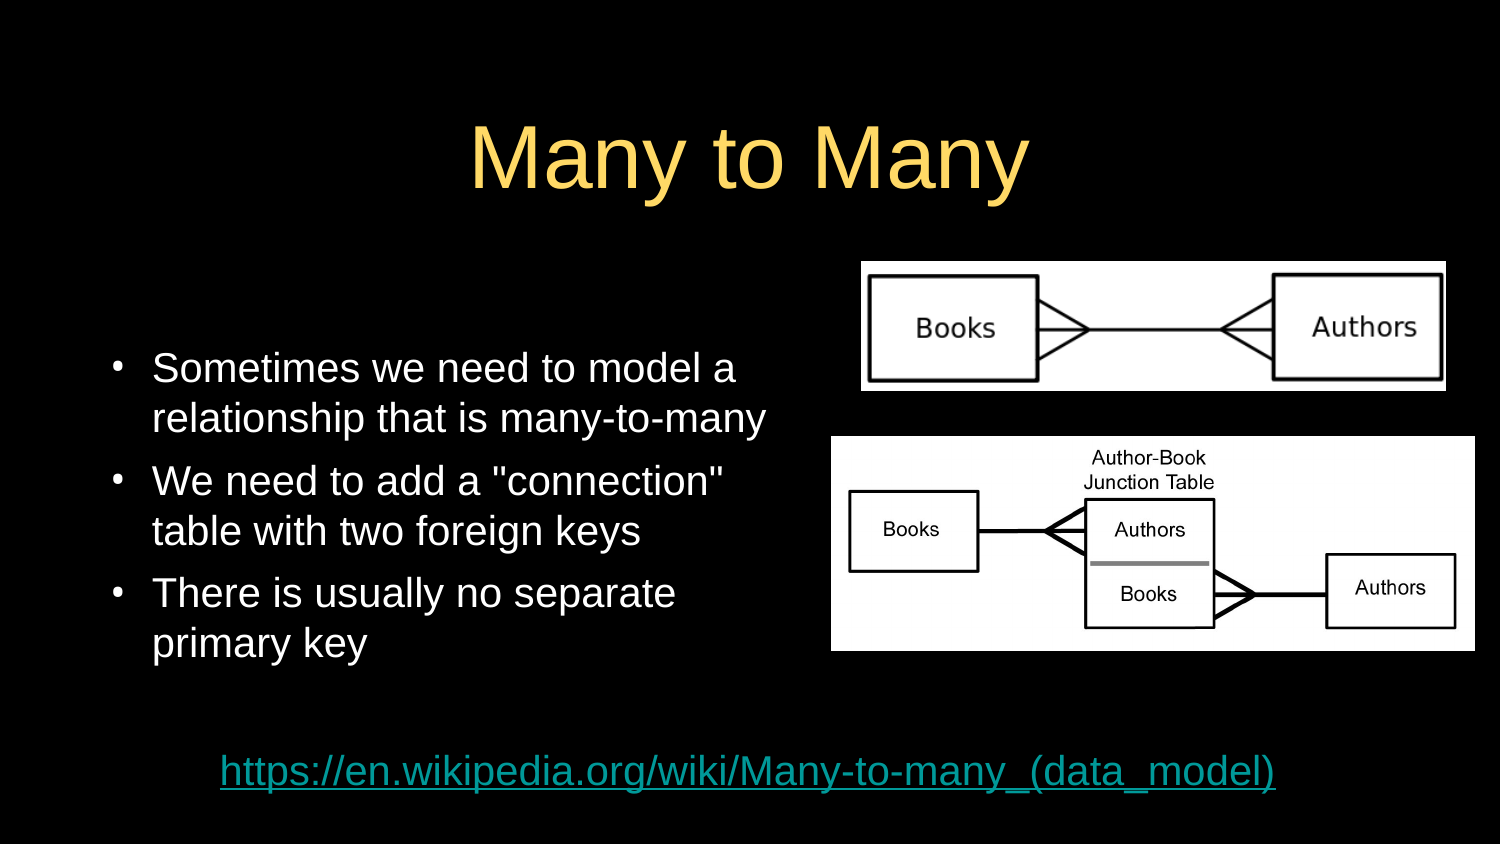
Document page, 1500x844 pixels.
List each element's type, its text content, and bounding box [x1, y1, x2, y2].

title Many to Many [106, 71, 1393, 235]
text_box https://en.wikipedia.org/wiki/Many-to-many_(data_model) [49, 740, 1446, 798]
picture [831, 436, 1475, 651]
list Sometimes we need to model a relationship that is many-to-many We need to add a "connection" table with two foreign keys There is usually no separate primary key [106, 240, 775, 740]
picture [860, 260, 1447, 391]
